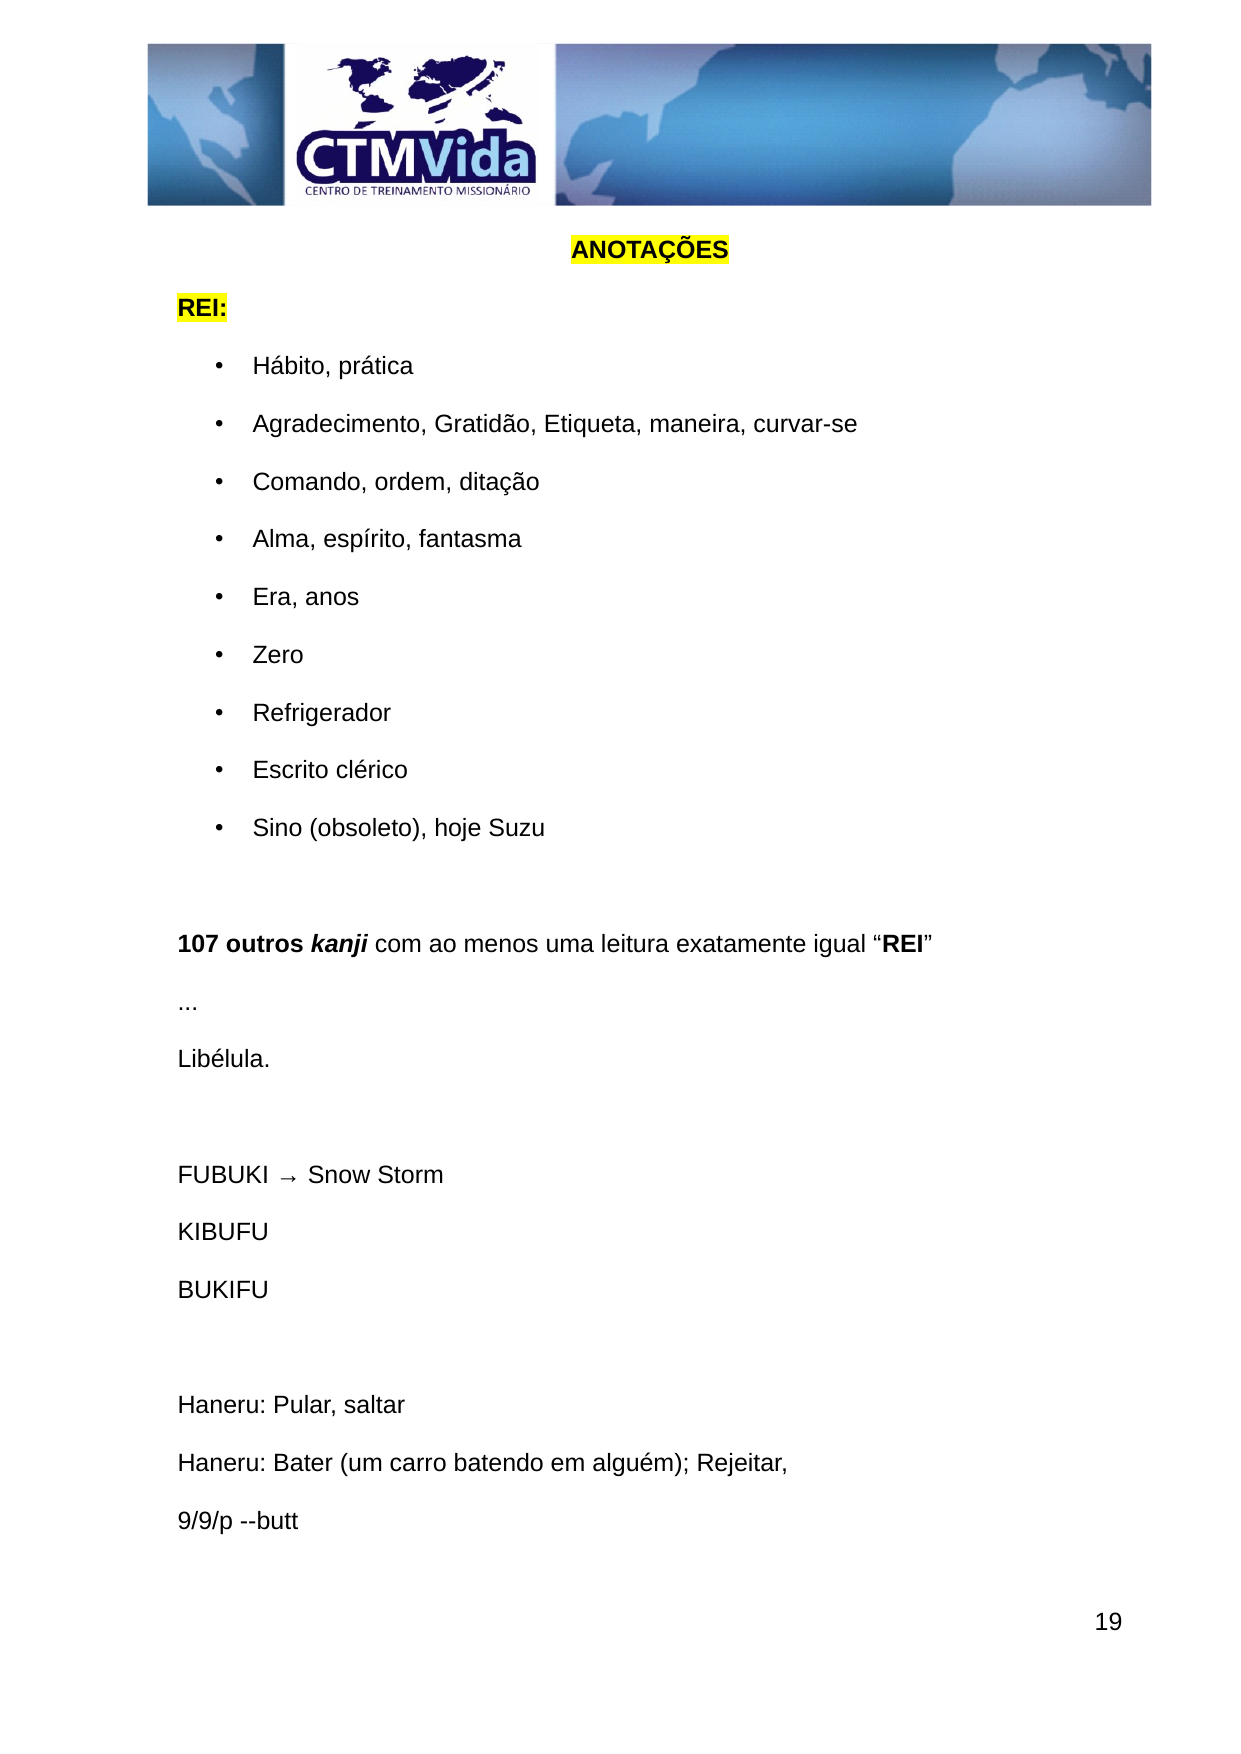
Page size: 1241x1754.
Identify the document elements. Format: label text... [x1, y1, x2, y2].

text Haneru: Pular, saltar [177, 1391, 1122, 1419]
text ... [177, 987, 1122, 1015]
text 107 outros kanji com ao menos uma leitura exatamente igual “REI” [177, 929, 1122, 958]
list Escrito clérico [215, 756, 1122, 784]
text BUKIFU [177, 1275, 1122, 1304]
text ANOTAÇÕES [177, 235, 1122, 264]
text FUBUKI → Snow Storm [177, 1160, 1122, 1188]
picture [147, 43, 1152, 206]
list Comando, ordem, ditação [215, 466, 1122, 495]
list Agradecimento, Gratidão, Etiqueta, maneira, curvar-se [215, 409, 1122, 437]
list Refrigerador [215, 698, 1122, 727]
text KIBUFU [177, 1217, 1122, 1246]
list Hábito, prática [215, 351, 1122, 380]
text 9/9/p --butt [177, 1506, 1122, 1535]
list Era, anos [215, 582, 1122, 611]
text Libélula. [177, 1044, 1122, 1073]
text Haneru: Bater (um carro batendo em alguém); Rejeitar, [177, 1448, 1122, 1477]
text REI: [177, 293, 1122, 322]
list Alma, espírito, fantasma [215, 524, 1122, 553]
list Zero [215, 640, 1122, 669]
list Sino (obsoleto), hoje Suzu [215, 813, 1122, 842]
